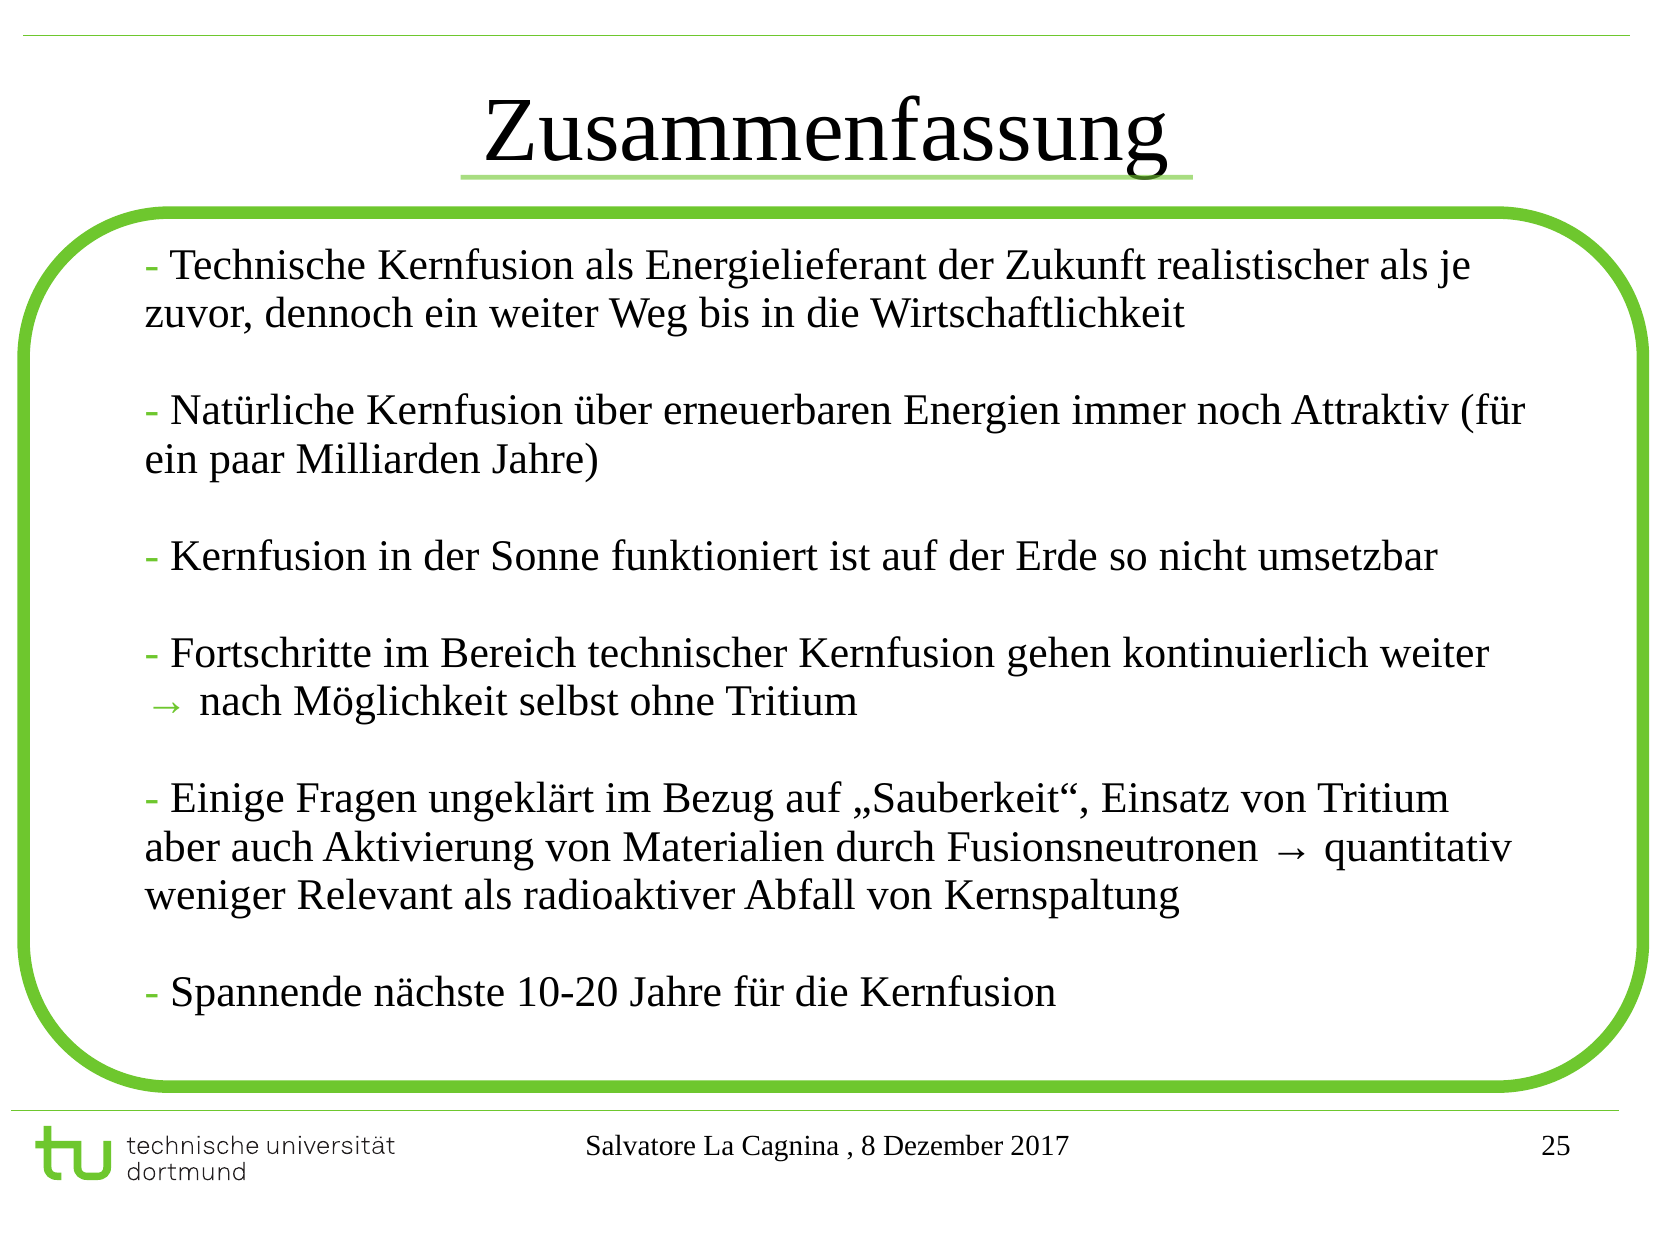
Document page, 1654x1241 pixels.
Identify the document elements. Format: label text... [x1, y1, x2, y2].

chart [35, 1125, 461, 1241]
title Zusammenfassung [82, 25, 1571, 233]
text_box - Technische Kernfusion als Energielieferant der Zukunft realistischer als je zuvor, dennoch ein weiter Weg bis in die Wirtschaftlichkeit - Natürliche Kernfusion über erneuerbaren Energien immer noch Attraktiv (für ein paar Milliarden Jahre) - Kernfusion in der Sonne funktioniert ist auf der Erde so nicht umsetzbar - Fortschritte im Bereich technischer Kernfusion gehen kontinuierlich weiter → nach Möglichkeit selbst ohne Tritium - Einige Fragen ungeklärt im Bezug auf „Sauberkeit“, Einsatz von Tritium aber auch Aktivierung von Materialien durch Fusionsneutronen → quantitativ weniger Relevant als radioaktiver Abfall von Kernspaltung - Spannende nächste 10-20 Jahre für die Kernfusion [129, 232, 1548, 1080]
text_box [23, 212, 1643, 1087]
